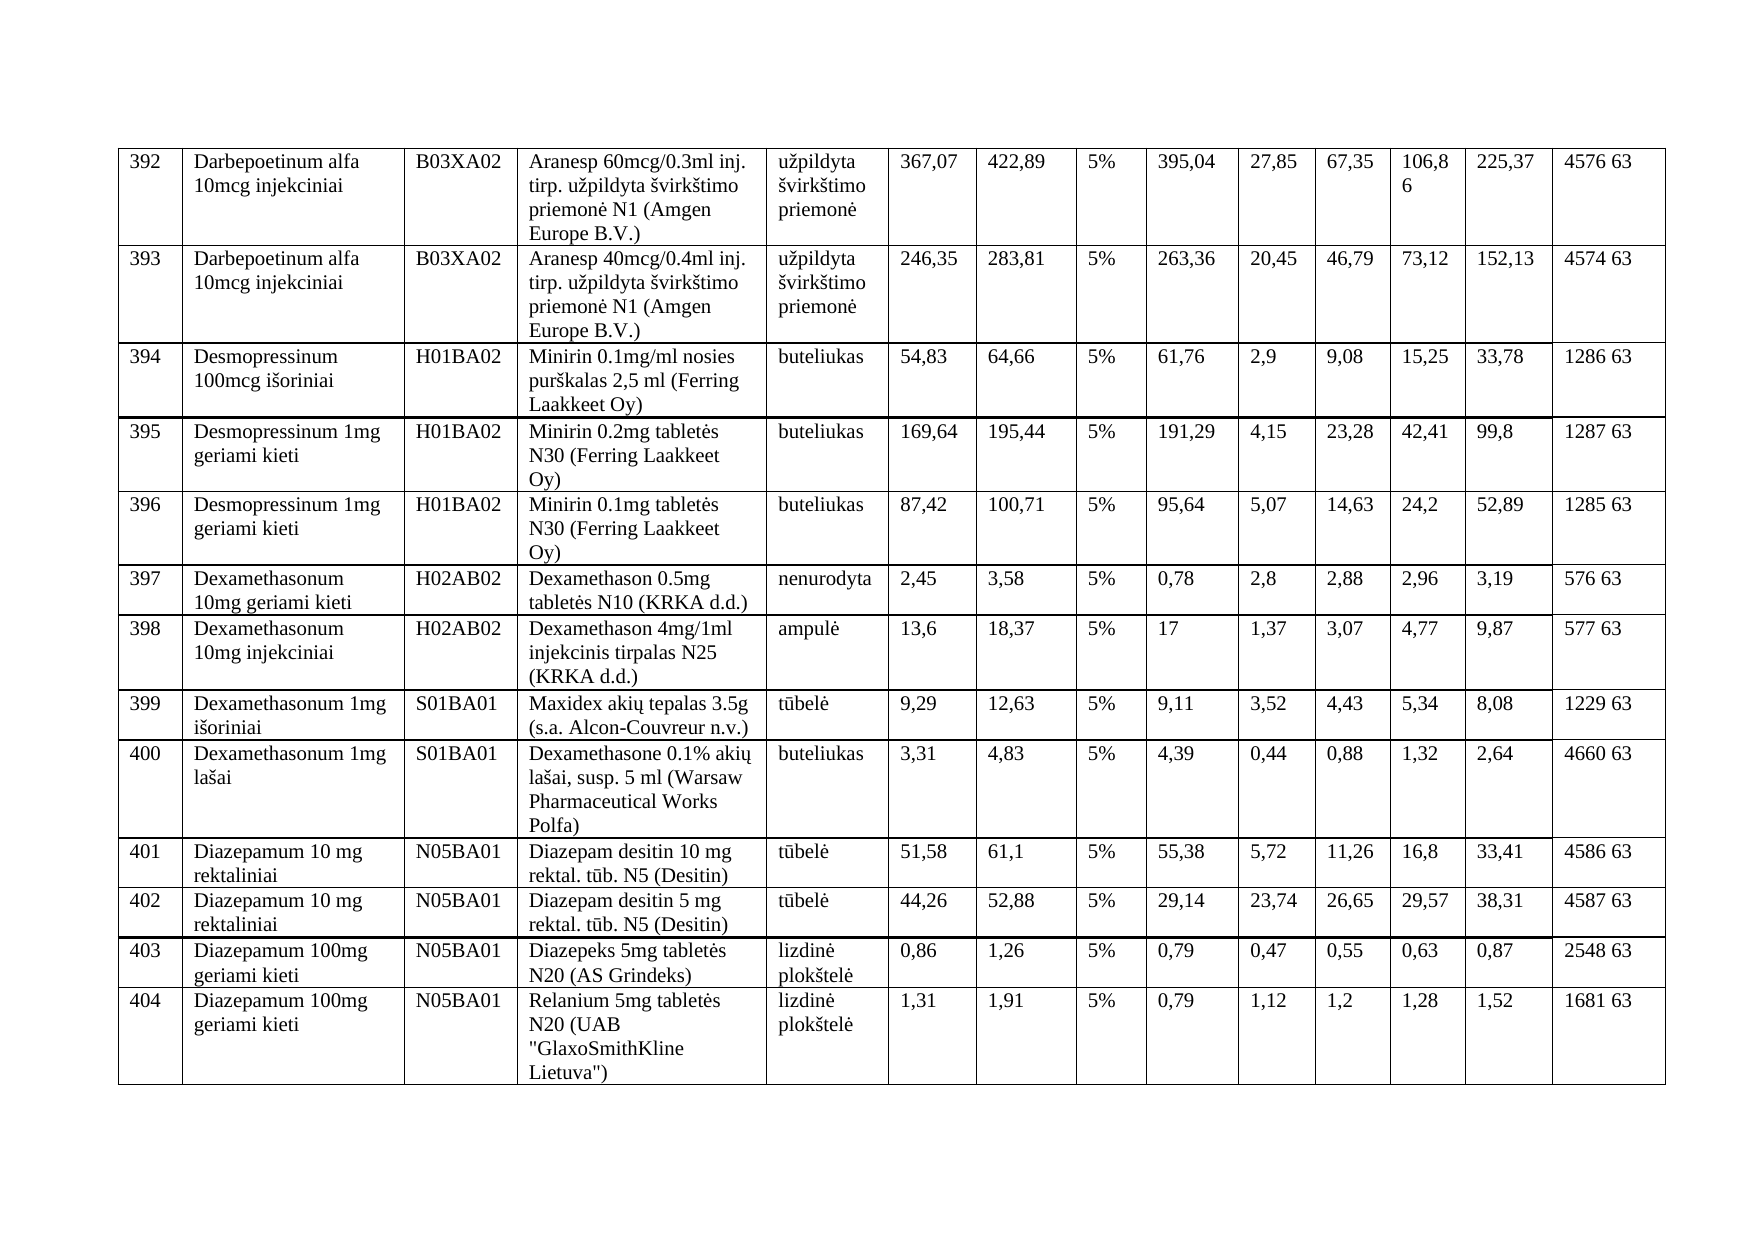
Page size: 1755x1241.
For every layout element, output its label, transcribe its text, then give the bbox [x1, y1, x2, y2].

table_cell 9,11 [1147, 691, 1238, 739]
table_cell 191,29 [1147, 419, 1238, 491]
table_cell 5,72 [1239, 839, 1315, 887]
table_cell tūbelė [767, 691, 888, 739]
table_cell 403 [119, 939, 182, 987]
table_cell 0,79 [1147, 939, 1238, 987]
table_cell Dexamethasonum 10mg injekciniai [183, 616, 404, 688]
table_cell 5% [1077, 691, 1146, 739]
table_cell 29,14 [1147, 888, 1238, 936]
table_cell 1285 63 [1553, 492, 1665, 564]
table_cell 3,31 [889, 741, 976, 837]
table_cell 5,07 [1239, 492, 1315, 564]
table_cell 23,74 [1239, 888, 1315, 936]
table_cell 2548 63 [1553, 938, 1665, 987]
table_cell 99,8 [1466, 419, 1552, 491]
table_cell 4,43 [1316, 691, 1390, 739]
table_cell 1,28 [1391, 988, 1465, 1084]
table_cell S01BA01 [405, 691, 517, 739]
table_cell 46,79 [1316, 246, 1390, 342]
table_cell 367,07 [889, 149, 976, 245]
table_cell 52,89 [1466, 492, 1552, 564]
table_cell 397 [119, 566, 182, 614]
table_cell 5% [1077, 616, 1146, 688]
table_cell 1,91 [977, 988, 1076, 1084]
table_cell 17 [1147, 616, 1238, 688]
table_cell 4574 63 [1553, 246, 1665, 342]
table_cell 577 63 [1553, 615, 1665, 688]
table_cell 20,45 [1239, 246, 1315, 342]
table_cell 2,45 [889, 566, 976, 614]
table_cell 401 [119, 839, 182, 887]
table_cell N05BA01 [405, 988, 517, 1084]
table_cell 5% [1077, 839, 1146, 887]
table_cell 26,65 [1316, 888, 1390, 936]
table_cell Desmopressinum 1mg geriami kieti [183, 492, 404, 564]
table_cell 395,04 [1147, 149, 1238, 245]
table_cell 1681 63 [1553, 988, 1665, 1084]
table_cell H01BA02 [405, 344, 517, 416]
table_cell buteliukas [767, 419, 888, 491]
table_cell Diazepam desitin 10 mg rektal. tūb. N5 (Desitin) [518, 839, 766, 887]
table_cell 0,87 [1466, 939, 1552, 987]
table_cell 2,8 [1239, 566, 1315, 614]
table_cell 0,86 [889, 939, 976, 987]
table_cell Desmopressinum 100mcg išoriniai [183, 344, 404, 416]
table_cell 95,64 [1147, 492, 1238, 564]
table_cell 0,47 [1239, 939, 1315, 987]
table_cell 0,63 [1391, 939, 1465, 987]
table_cell 5% [1077, 149, 1146, 245]
table_cell N05BA01 [405, 839, 517, 887]
table_cell 4,39 [1147, 741, 1238, 837]
table_cell 396 [119, 492, 182, 564]
table_cell 398 [119, 616, 182, 688]
table_cell S01BA01 [405, 741, 517, 837]
table_cell 1286 63 [1553, 343, 1665, 416]
table_cell 5% [1077, 888, 1146, 936]
table_cell 422,89 [977, 149, 1076, 245]
table_cell 4587 63 [1553, 888, 1665, 936]
table_cell Diazepamum 100mg geriami kieti [183, 939, 404, 987]
table_cell tūbelė [767, 888, 888, 936]
table_cell B03XA02 [405, 149, 517, 245]
table_cell Diazepam desitin 5 mg rektal. tūb. N5 (Desitin) [518, 888, 766, 936]
table_cell 33,78 [1466, 344, 1552, 416]
table_cell 33,41 [1466, 839, 1552, 887]
table_cell 1,31 [889, 988, 976, 1084]
table_cell 0,44 [1239, 741, 1315, 837]
table_cell 16,8 [1391, 839, 1465, 887]
table_cell 195,44 [977, 419, 1076, 491]
table_cell 1229 63 [1553, 690, 1665, 739]
table_cell Desmopressinum 1mg geriami kieti [183, 419, 404, 491]
table_cell 14,63 [1316, 492, 1390, 564]
table_cell Minirin 0.2mg tabletės N30 (Ferring Laakkeet Oy) [518, 419, 766, 491]
table_cell 0,79 [1147, 988, 1238, 1084]
table_cell 5% [1077, 741, 1146, 837]
table_cell 4660 63 [1553, 740, 1665, 837]
table_cell 394 [119, 344, 182, 416]
table_cell 106,86 [1391, 149, 1465, 245]
table_cell 100,71 [977, 492, 1076, 564]
table_cell 0,78 [1147, 566, 1238, 614]
table_cell 576 63 [1553, 565, 1665, 614]
table_cell 5% [1077, 246, 1146, 342]
table_cell 5% [1077, 492, 1146, 564]
table_cell 13,6 [889, 616, 976, 688]
table_cell 1,32 [1391, 741, 1465, 837]
table_cell Diazepeks 5mg tabletės N20 (AS Grindeks) [518, 939, 766, 987]
table_cell buteliukas [767, 344, 888, 416]
table_cell lizdinė plokštelė [767, 939, 888, 987]
table_cell 4,15 [1239, 419, 1315, 491]
table_cell 2,96 [1391, 566, 1465, 614]
table_cell 5,34 [1391, 691, 1465, 739]
table_cell 246,35 [889, 246, 976, 342]
table_cell 0,55 [1316, 939, 1390, 987]
table_cell Dexamethasonum 10mg geriami kieti [183, 566, 404, 614]
table_cell 393 [119, 246, 182, 342]
table_cell 51,58 [889, 839, 976, 887]
table_cell 67,35 [1316, 149, 1390, 245]
table_cell 12,63 [977, 691, 1076, 739]
table_cell H01BA02 [405, 419, 517, 491]
table_cell 400 [119, 741, 182, 837]
table_cell 9,29 [889, 691, 976, 739]
table_cell buteliukas [767, 741, 888, 837]
table_cell 4,77 [1391, 616, 1465, 688]
table_cell 29,57 [1391, 888, 1465, 936]
table_cell 0,88 [1316, 741, 1390, 837]
table_cell 8,08 [1466, 691, 1552, 739]
table_cell 73,12 [1391, 246, 1465, 342]
table_cell 4586 63 [1553, 838, 1665, 887]
table_cell ampulė [767, 616, 888, 688]
table_cell 5% [1077, 939, 1146, 987]
table_cell 395 [119, 419, 182, 491]
table_cell N05BA01 [405, 939, 517, 987]
table_cell 1,26 [977, 939, 1076, 987]
table_cell 87,42 [889, 492, 976, 564]
table_cell nenurodyta [767, 566, 888, 614]
table_cell 4576 63 [1553, 149, 1665, 245]
table_cell Dexamethasonum 1mg lašai [183, 741, 404, 837]
table_cell 392 [119, 149, 182, 245]
table_cell 5% [1077, 988, 1146, 1084]
table_cell 1,12 [1239, 988, 1315, 1084]
table_cell buteliukas [767, 492, 888, 564]
table_cell tūbelė [767, 839, 888, 887]
table_cell 1,2 [1316, 988, 1390, 1084]
table_cell H02AB02 [405, 566, 517, 614]
table_cell 55,38 [1147, 839, 1238, 887]
table_cell Dexamethason 0.5mg tabletės N10 (KRKA d.d.) [518, 566, 766, 614]
table_cell H02AB02 [405, 616, 517, 688]
table_cell 54,83 [889, 344, 976, 416]
table_cell 4,83 [977, 741, 1076, 837]
table_cell 225,37 [1466, 149, 1552, 245]
table_cell 44,26 [889, 888, 976, 936]
table_cell 9,08 [1316, 344, 1390, 416]
table_cell lizdinė plokštelė [767, 988, 888, 1084]
table_cell 402 [119, 888, 182, 936]
table_cell 1,37 [1239, 616, 1315, 688]
table_cell 1,52 [1466, 988, 1552, 1084]
table_cell Diazepamum 100mg geriami kieti [183, 988, 404, 1084]
table_cell Dexamethasone 0.1% akių lašai, susp. 5 ml (Warsaw Pharmaceutical Works Polfa) [518, 741, 766, 837]
table_cell 2,9 [1239, 344, 1315, 416]
table_cell Darbepoetinum alfa 10mcg injekciniai [183, 149, 404, 245]
table_cell 38,31 [1466, 888, 1552, 936]
table_cell Relanium 5mg tabletės N20 (UAB "GlaxoSmithKline Lietuva") [518, 988, 766, 1084]
table_cell užpildyta švirkštimo priemonė [767, 246, 888, 342]
table_cell 1287 63 [1553, 418, 1665, 491]
table_cell 2,88 [1316, 566, 1390, 614]
table_cell 3,07 [1316, 616, 1390, 688]
table_cell 263,36 [1147, 246, 1238, 342]
table_cell Maxidex akių tepalas 3.5g (s.a. Alcon-Couvreur n.v.) [518, 691, 766, 739]
table_cell 61,1 [977, 839, 1076, 887]
table_cell 5% [1077, 419, 1146, 491]
table_cell 52,88 [977, 888, 1076, 936]
table_cell B03XA02 [405, 246, 517, 342]
table_cell 24,2 [1391, 492, 1465, 564]
table_cell 27,85 [1239, 149, 1315, 245]
table_cell 283,81 [977, 246, 1076, 342]
table_cell N05BA01 [405, 888, 517, 936]
table_cell 169,64 [889, 419, 976, 491]
table_cell 404 [119, 988, 182, 1084]
table_cell Diazepamum 10 mg rektaliniai [183, 839, 404, 887]
table_cell Aranesp 40mcg/0.4ml inj. tirp. užpildyta švirkštimo priemonė N1 (Amgen Europe B.V.) [518, 246, 766, 342]
table_cell H01BA02 [405, 492, 517, 564]
table_cell 42,41 [1391, 419, 1465, 491]
table_cell Dexamethason 4mg/1ml injekcinis tirpalas N25 (KRKA d.d.) [518, 616, 766, 688]
table_cell 3,19 [1466, 566, 1552, 614]
table_cell Minirin 0.1mg/ml nosies purškalas 2,5 ml (Ferring Laakkeet Oy) [518, 344, 766, 416]
table_cell Dexamethasonum 1mg išoriniai [183, 691, 404, 739]
table_cell 3,58 [977, 566, 1076, 614]
table_cell 23,28 [1316, 419, 1390, 491]
table_cell 15,25 [1391, 344, 1465, 416]
table_cell 5% [1077, 566, 1146, 614]
table_cell Minirin 0.1mg tabletės N30 (Ferring Laakkeet Oy) [518, 492, 766, 564]
table_cell 18,37 [977, 616, 1076, 688]
table_cell 11,26 [1316, 839, 1390, 887]
table_cell 61,76 [1147, 344, 1238, 416]
table_cell 152,13 [1466, 246, 1552, 342]
table_cell Diazepamum 10 mg rektaliniai [183, 888, 404, 936]
table_cell Aranesp 60mcg/0.3ml inj. tirp. užpildyta švirkštimo priemonė N1 (Amgen Europe B.V.) [518, 149, 766, 245]
table_cell 399 [119, 691, 182, 739]
table_cell Darbepoetinum alfa 10mcg injekciniai [183, 246, 404, 342]
table_cell užpildyta švirkštimo priemonė [767, 149, 888, 245]
table_cell 2,64 [1466, 741, 1552, 837]
table_cell 9,87 [1466, 616, 1552, 688]
table_cell 3,52 [1239, 691, 1315, 739]
table_cell 5% [1077, 344, 1146, 416]
table_cell 64,66 [977, 344, 1076, 416]
